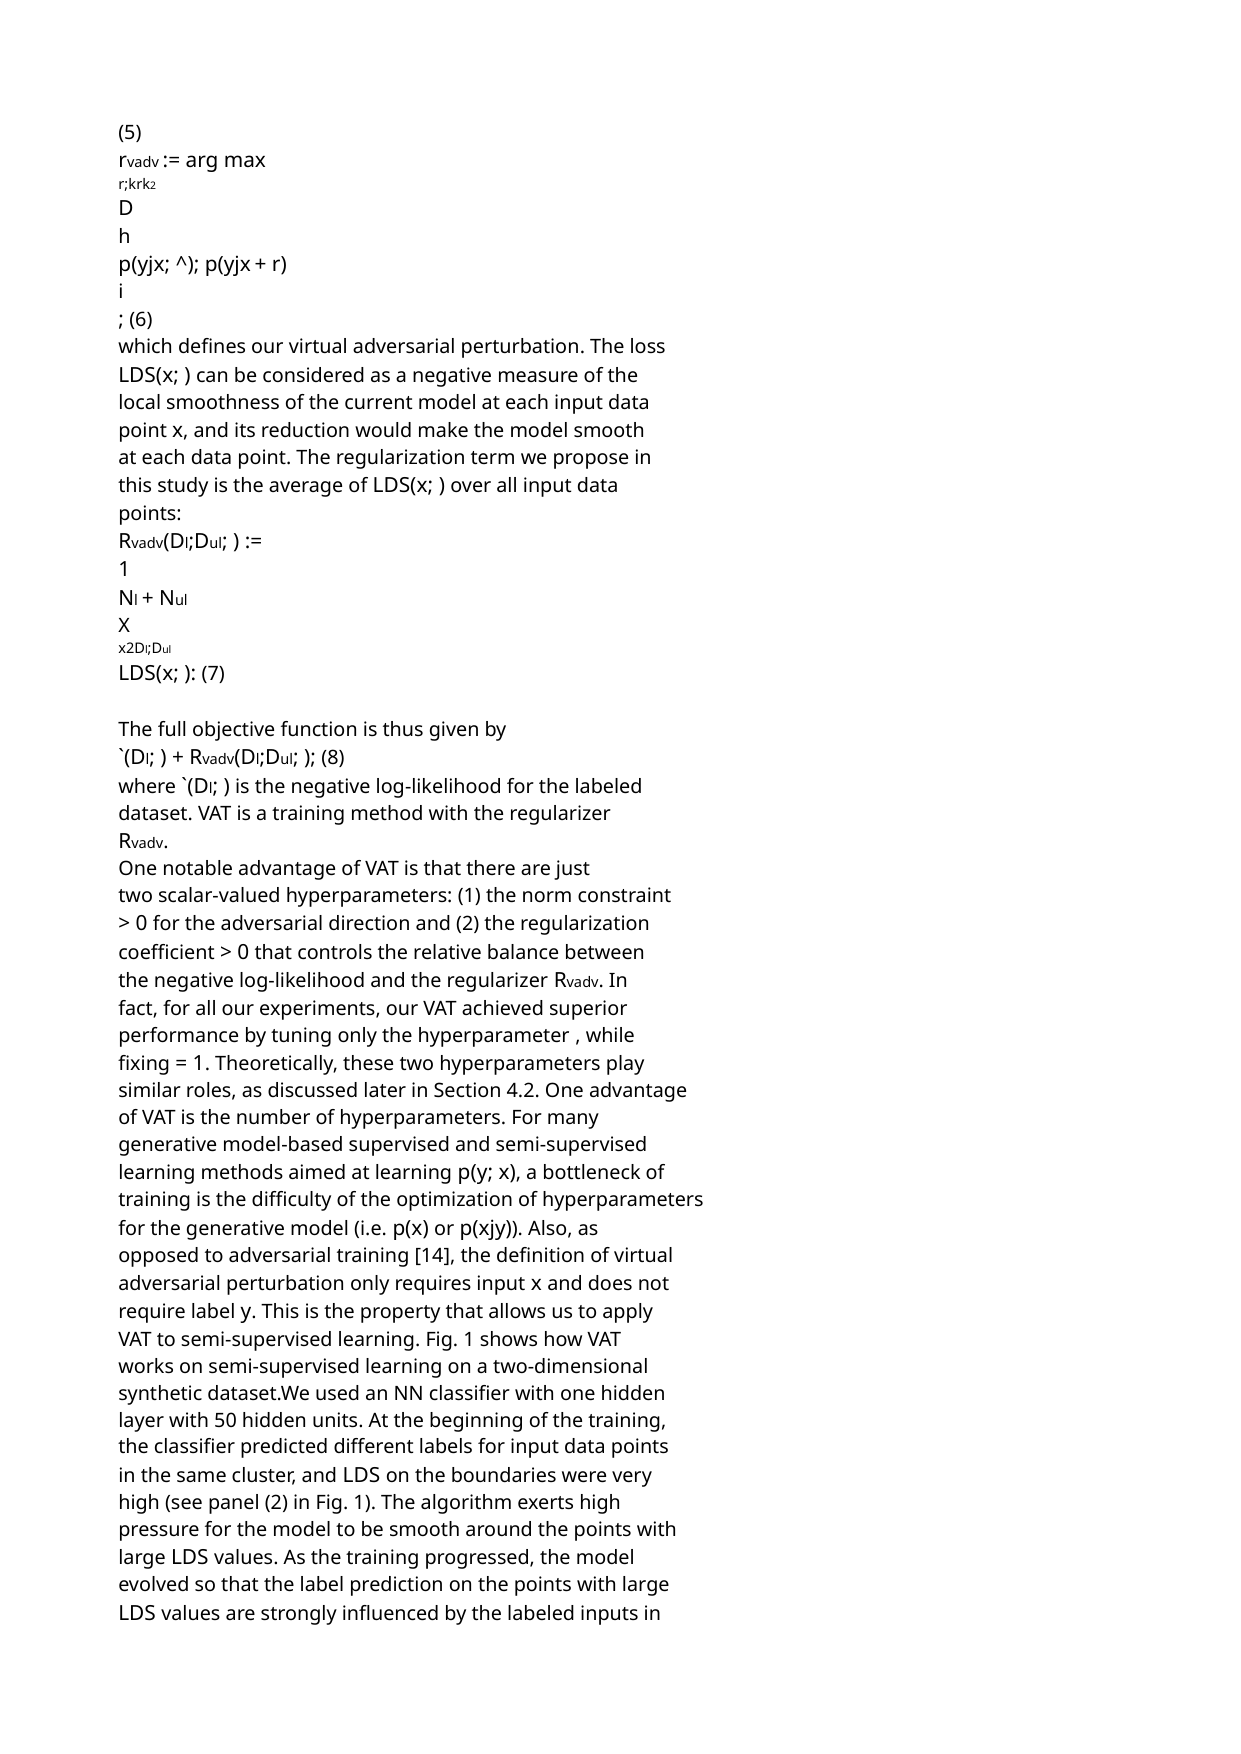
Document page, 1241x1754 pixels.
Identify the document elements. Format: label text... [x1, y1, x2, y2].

text VAT to semi-supervised learning. Fig. 1 shows how VAT [118, 1325, 1122, 1352]
text x2Dl;Dul [118, 638, 1122, 658]
text this study is the average of LDS(x; ) over all input data [118, 471, 1122, 499]
text D [118, 193, 1122, 222]
text large LDS values. As the training progressed, the model [118, 1542, 1122, 1571]
text learning methods aimed at learning p(y; x), a bottleneck of [118, 1157, 1122, 1186]
text works on semi-supervised learning on a two-dimensional [118, 1352, 1122, 1379]
text Rvadv(Dl;Dul; ) := [118, 526, 1122, 554]
text generative model-based supervised and semi-supervised [118, 1130, 1122, 1157]
text rvadv := arg max [118, 145, 1122, 173]
text fixing = 1. Theoretically, these two hyperparameters play [118, 1048, 1122, 1076]
text `(Dl; ) + Rvadv(Dl;Dul; ); (8) [118, 742, 1122, 771]
text Nl + Nul [118, 583, 1122, 611]
text coefficient > 0 that controls the relative balance between [118, 937, 1122, 965]
text the negative log-likelihood and the regularizer Rvadv. In [118, 965, 1122, 994]
text training is the difficulty of the optimization of hyperparameters [118, 1186, 1122, 1213]
text pressure for the model to be smooth around the points with [118, 1515, 1122, 1542]
text synthetic dataset.We used an NN classifier with one hidden [118, 1379, 1122, 1406]
text high (see panel (2) in Fig. 1). The algorithm exerts high [118, 1488, 1122, 1515]
text in the same cluster, and LDS on the boundaries were very [118, 1460, 1122, 1488]
text X [118, 611, 1122, 638]
text evolved so that the label prediction on the points with large [118, 1571, 1122, 1598]
text i [118, 277, 1122, 304]
text One notable advantage of VAT is that there are just [118, 854, 1122, 882]
text adversarial perturbation only requires input x and does not [118, 1268, 1122, 1296]
text r;krk2 [118, 173, 1122, 193]
text at each data point. The regularization term we propose in [118, 443, 1122, 471]
text local smoothness of the current model at each input data [118, 388, 1122, 415]
text > 0 for the adversarial direction and (2) the regularization [118, 908, 1122, 937]
text two scalar-valued hyperparameters: (1) the norm constraint [118, 882, 1122, 908]
text of VAT is the number of hyperparameters. For many [118, 1103, 1122, 1130]
text LDS(x; ) can be considered as a negative measure of the [118, 360, 1122, 388]
text dataset. VAT is a training method with the regularizer [118, 799, 1122, 826]
text (5) [118, 118, 1122, 145]
text points: [118, 499, 1122, 526]
text require label y. This is the property that allows us to apply [118, 1296, 1122, 1325]
text performance by tuning only the hyperparameter , while [118, 1021, 1122, 1048]
text h [118, 222, 1122, 249]
text point x, and its reduction would make the model smooth [118, 415, 1122, 443]
text Rvadv. [118, 826, 1122, 854]
text p(yjx; ^); p(yjx + r) [118, 249, 1122, 277]
text the classifier predicted different labels for input data points [118, 1433, 1122, 1460]
text ; (6) [118, 304, 1122, 333]
text opposed to adversarial training [14], the definition of virtual [118, 1241, 1122, 1268]
text The full objective function is thus given by [118, 715, 1122, 742]
text LDS(x; ): (7) [118, 658, 1122, 687]
text for the generative model (i.e. p(x) or p(xjy)). Also, as [118, 1213, 1122, 1241]
text layer with 50 hidden units. At the beginning of the training, [118, 1406, 1122, 1433]
text similar roles, as discussed later in Section 4.2. One advantage [118, 1076, 1122, 1103]
text LDS values are strongly influenced by the labeled inputs in [118, 1598, 1122, 1626]
text where `(Dl; ) is the negative log-likelihood for the labeled [118, 771, 1122, 799]
text fact, for all our experiments, our VAT achieved superior [118, 994, 1122, 1021]
text 1 [118, 554, 1122, 583]
text which defines our virtual adversarial perturbation. The loss [118, 333, 1122, 360]
